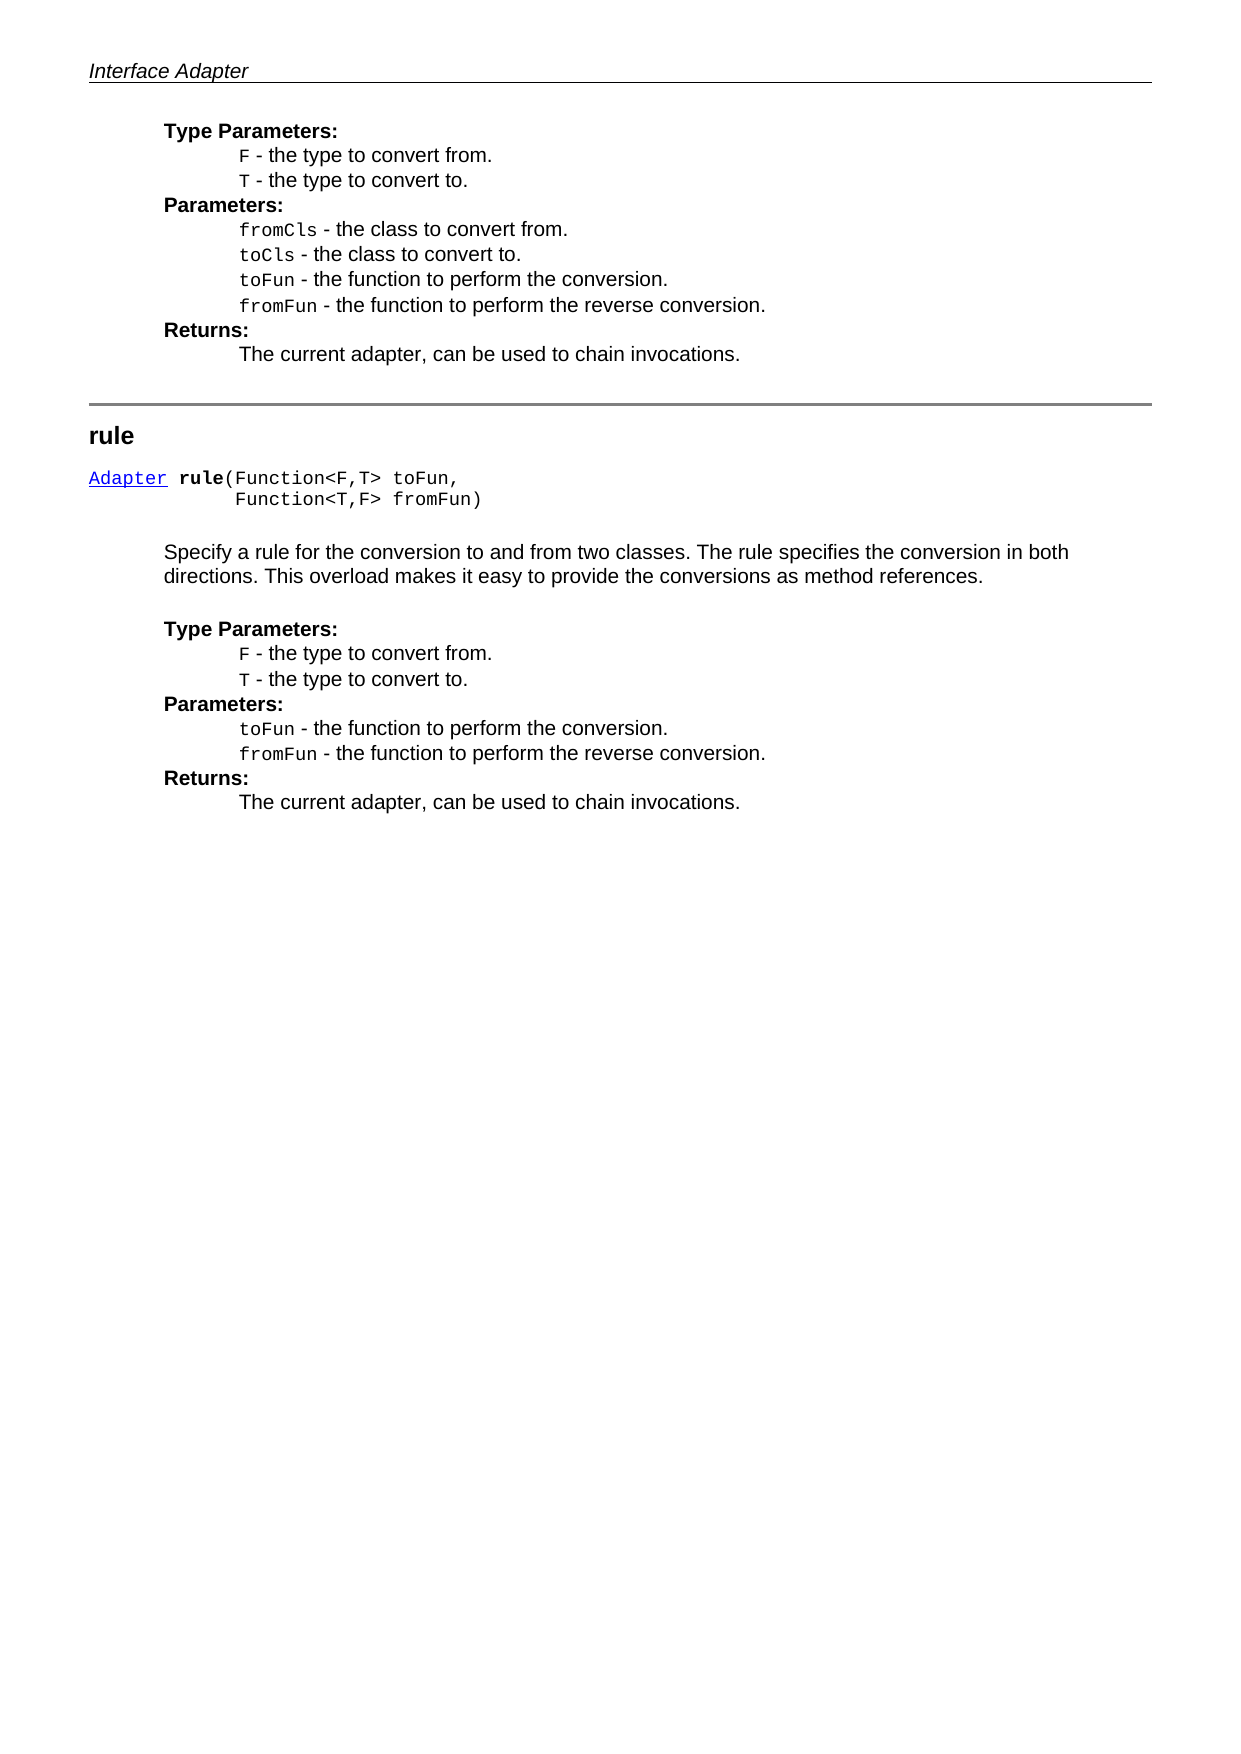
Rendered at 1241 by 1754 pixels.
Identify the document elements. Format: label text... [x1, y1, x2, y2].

text toFun - the function to perform the conversion. [238, 716, 1152, 741]
text Returns: [163, 318, 1152, 342]
text Parameters: [163, 193, 1152, 217]
text Specify a rule for the conversion to and from two classes. The rule specifies the conversion in both directions. This overload makes it easy to provide the conversions as method references. [163, 540, 1152, 588]
text Type Parameters: [163, 617, 1152, 641]
text T - the type to convert to. [238, 666, 1152, 692]
text fromFun - the function to perform the reverse conversion. [238, 292, 1152, 318]
text toCls - the class to convert to. [238, 242, 1152, 267]
text F - the type to convert from. [238, 142, 1152, 168]
text fromFun - the function to perform the reverse conversion. [238, 741, 1152, 766]
text The current adapter, can be used to chain invocations. [238, 342, 1152, 366]
text Returns: [163, 766, 1152, 790]
text F - the type to convert from. [238, 641, 1152, 666]
text Parameters: [163, 692, 1152, 716]
text T - the type to convert to. [238, 168, 1152, 193]
text fromCls - the class to convert from. [238, 217, 1152, 242]
text Type Parameters: [163, 118, 1152, 142]
text The current adapter, can be used to chain invocations. [238, 790, 1152, 814]
text toFun - the function to perform the conversion. [238, 267, 1152, 292]
text Adapter rule(Function<F,T> toFun, Function<T,F> fromFun) [88, 468, 1152, 511]
